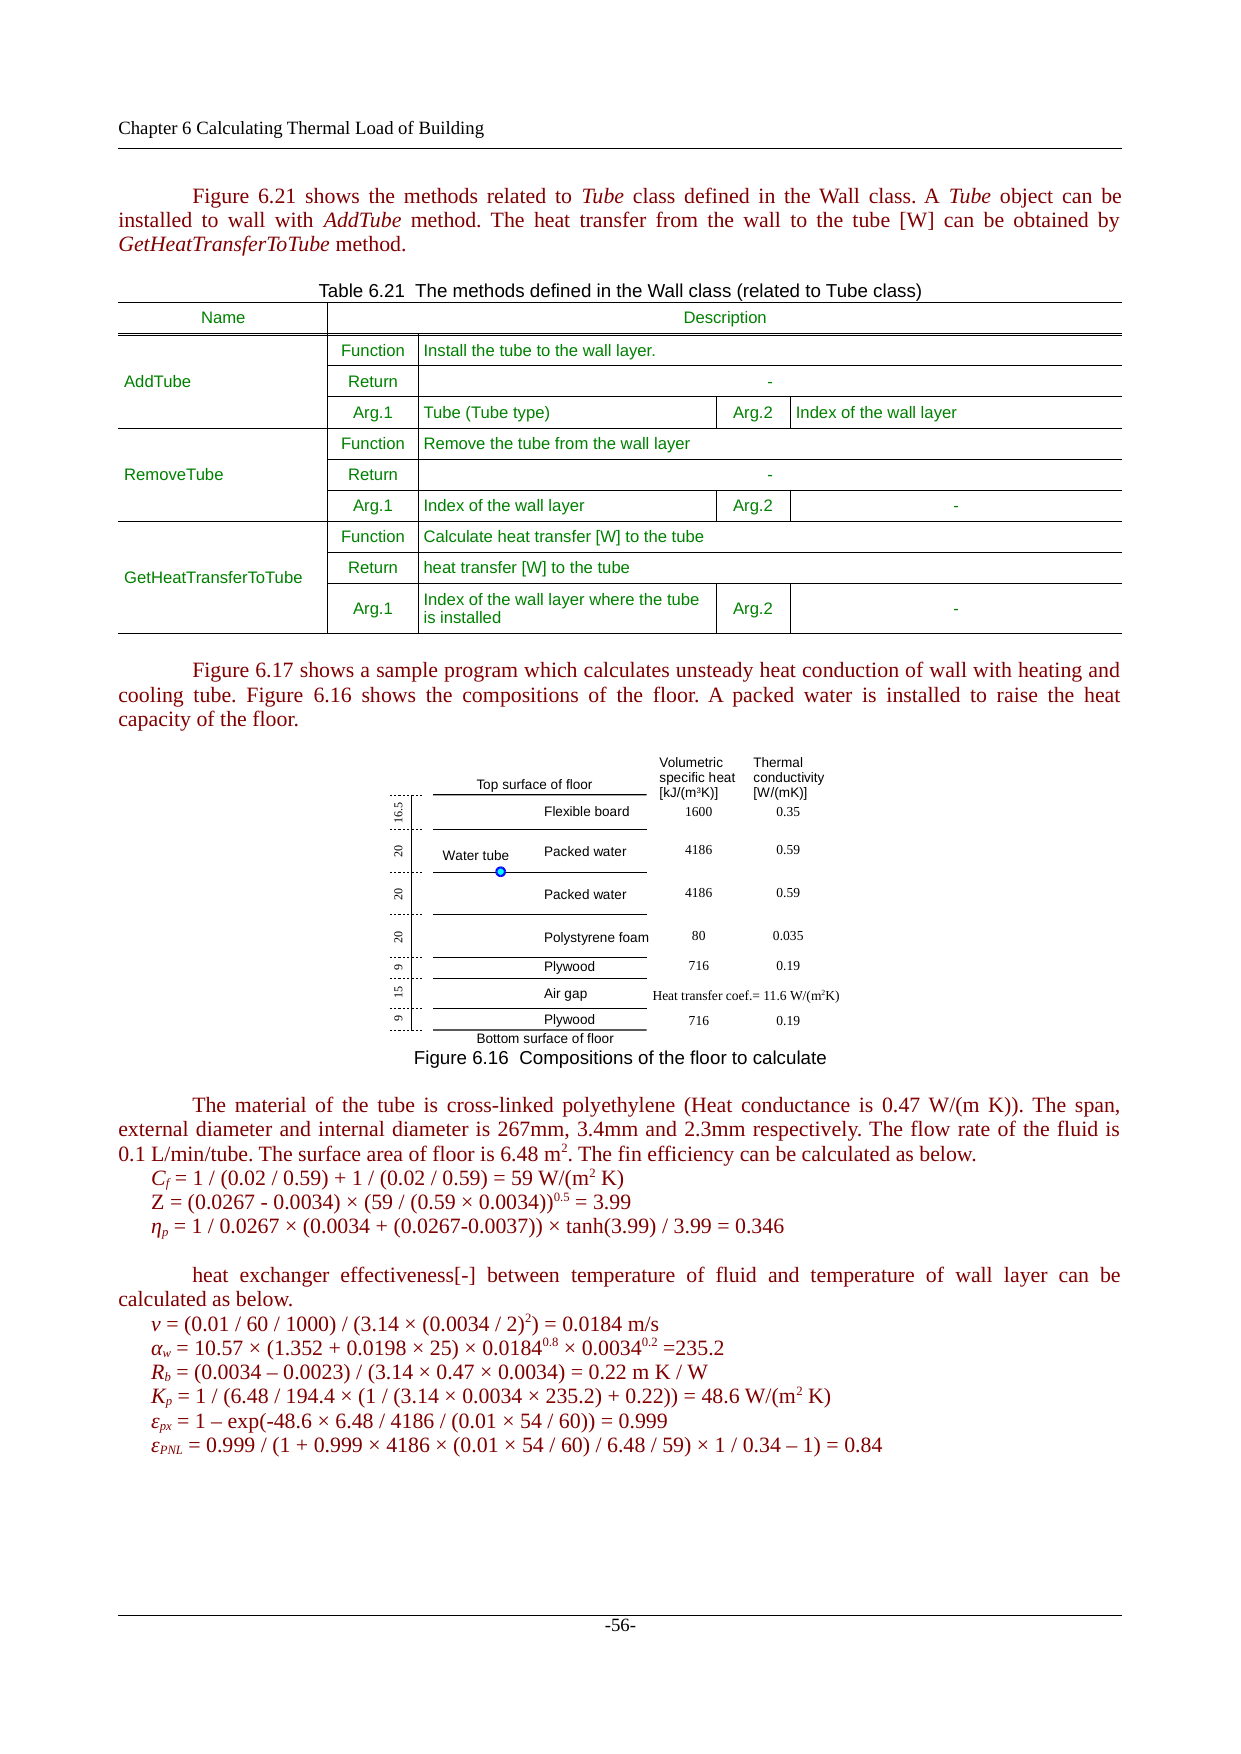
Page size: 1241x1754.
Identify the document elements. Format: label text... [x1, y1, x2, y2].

table_cell Arg.2 [717, 584, 790, 633]
text heat exchanger effectiveness[-] between temperature of fluid and temperature of wall layer can be calculated as below. [118, 1263, 1122, 1311]
table_cell Remove the tube from the wall layer [419, 429, 1122, 459]
table_cell Function [328, 522, 418, 552]
table_cell Index of the wall layer where the tube is installed [419, 584, 716, 633]
table_cell RemoveTube [118, 429, 327, 521]
text Table 6.21 The methods defined in the Wall class (related to Tube class) [118, 281, 1122, 302]
table_cell Arg.1 [328, 397, 418, 427]
table_cell Function [328, 336, 418, 365]
table_cell Arg.1 [328, 584, 418, 633]
text Figure 6.17 shows a sample program which calculates unsteady heat conduction of wall with heating and cooling tube. Figure 6.16 shows the compositions of the floor. A packed water is installed to raise the heat capacity of the floor. [118, 658, 1122, 731]
table_cell Install the tube to the wall layer. [419, 336, 1122, 365]
table_cell - [791, 491, 1122, 521]
text Z = (0.0267 - 0.0034) × (59 / (0.59 × 0.0034))0.5 = 3.99 [118, 1190, 1122, 1214]
table_cell Arg.2 [717, 491, 790, 521]
table_cell Tube (Tube type) [419, 397, 716, 427]
text Rb = (0.0034 – 0.0023) / (3.14 × 0.47 × 0.0034) = 0.22 m K / W [118, 1360, 1122, 1384]
table_cell Arg.1 [328, 491, 418, 521]
table_cell Index of the wall layer [791, 397, 1122, 427]
table_cell Return [328, 366, 418, 396]
table_cell Return [328, 553, 418, 583]
text εpx = 1 – exp(-48.6 × 6.48 / 4186 / (0.01 × 54 / 60)) = 0.999 [118, 1408, 1122, 1433]
text ηp = 1 / 0.0267 × (0.0034 + (0.0267-0.0037)) × tanh(3.99) / 3.99 = 0.346 [118, 1214, 1122, 1239]
table_cell - [419, 366, 1122, 396]
table_cell Function [328, 429, 418, 459]
text Kp = 1 / (6.48 / 194.4 × (1 / (3.14 × 0.0034 × 235.2) + 0.22)) = 48.6 W/(m2 K) [118, 1384, 1122, 1408]
table_cell - [791, 584, 1122, 633]
text The material of the tube is cross-linked polyethylene (Heat conductance is 0.47 W/(m K)). The span, external diameter and internal diameter is 267mm, 3.4mm and 2.3mm respectively. The flow rate of the fluid is 0.1 L/min/tube. The surface area of floor is 6.48 m2. The fin efficiency can be calculated as below. [118, 1093, 1122, 1166]
table_cell Index of the wall layer [419, 491, 716, 521]
text Figure 6.16 Compositions of the floor to calculate [118, 755, 1122, 1069]
text Cf = 1 / (0.02 / 0.59) + 1 / (0.02 / 0.59) = 59 W/(m2 K) [118, 1166, 1122, 1190]
table_header Name [118, 303, 327, 333]
table_cell - [419, 460, 1122, 490]
table_cell Calculate heat transfer [W] to the tube [419, 522, 1122, 552]
table_header Description [328, 303, 1122, 333]
table_cell AddTube [118, 336, 327, 427]
table_cell Arg.2 [717, 397, 790, 427]
table_cell GetHeatTransferToTube [118, 522, 327, 633]
text εPNL = 0.999 / (1 + 0.999 × 4186 × (0.01 × 54 / 60) / 6.48 / 59) × 1 / 0.34 – 1) = 0.84 [118, 1433, 1122, 1457]
text v = (0.01 / 60 / 1000) / (3.14 × (0.0034 / 2)2) = 0.0184 m/s [118, 1311, 1122, 1336]
text αw = 10.57 × (1.352 + 0.0198 × 25) × 0.01840.8 × 0.00340.2 =235.2 [118, 1336, 1122, 1360]
text Figure 6.21 shows the methods related to Tube class defined in the Wall class. A Tube object can be installed to wall with AddTube method. The heat transfer from the wall to the tube [W] can be obtained by GetHeatTransferToTube method. [118, 184, 1122, 256]
table_cell heat transfer [W] to the tube [419, 553, 1122, 583]
table_cell Return [328, 460, 418, 490]
